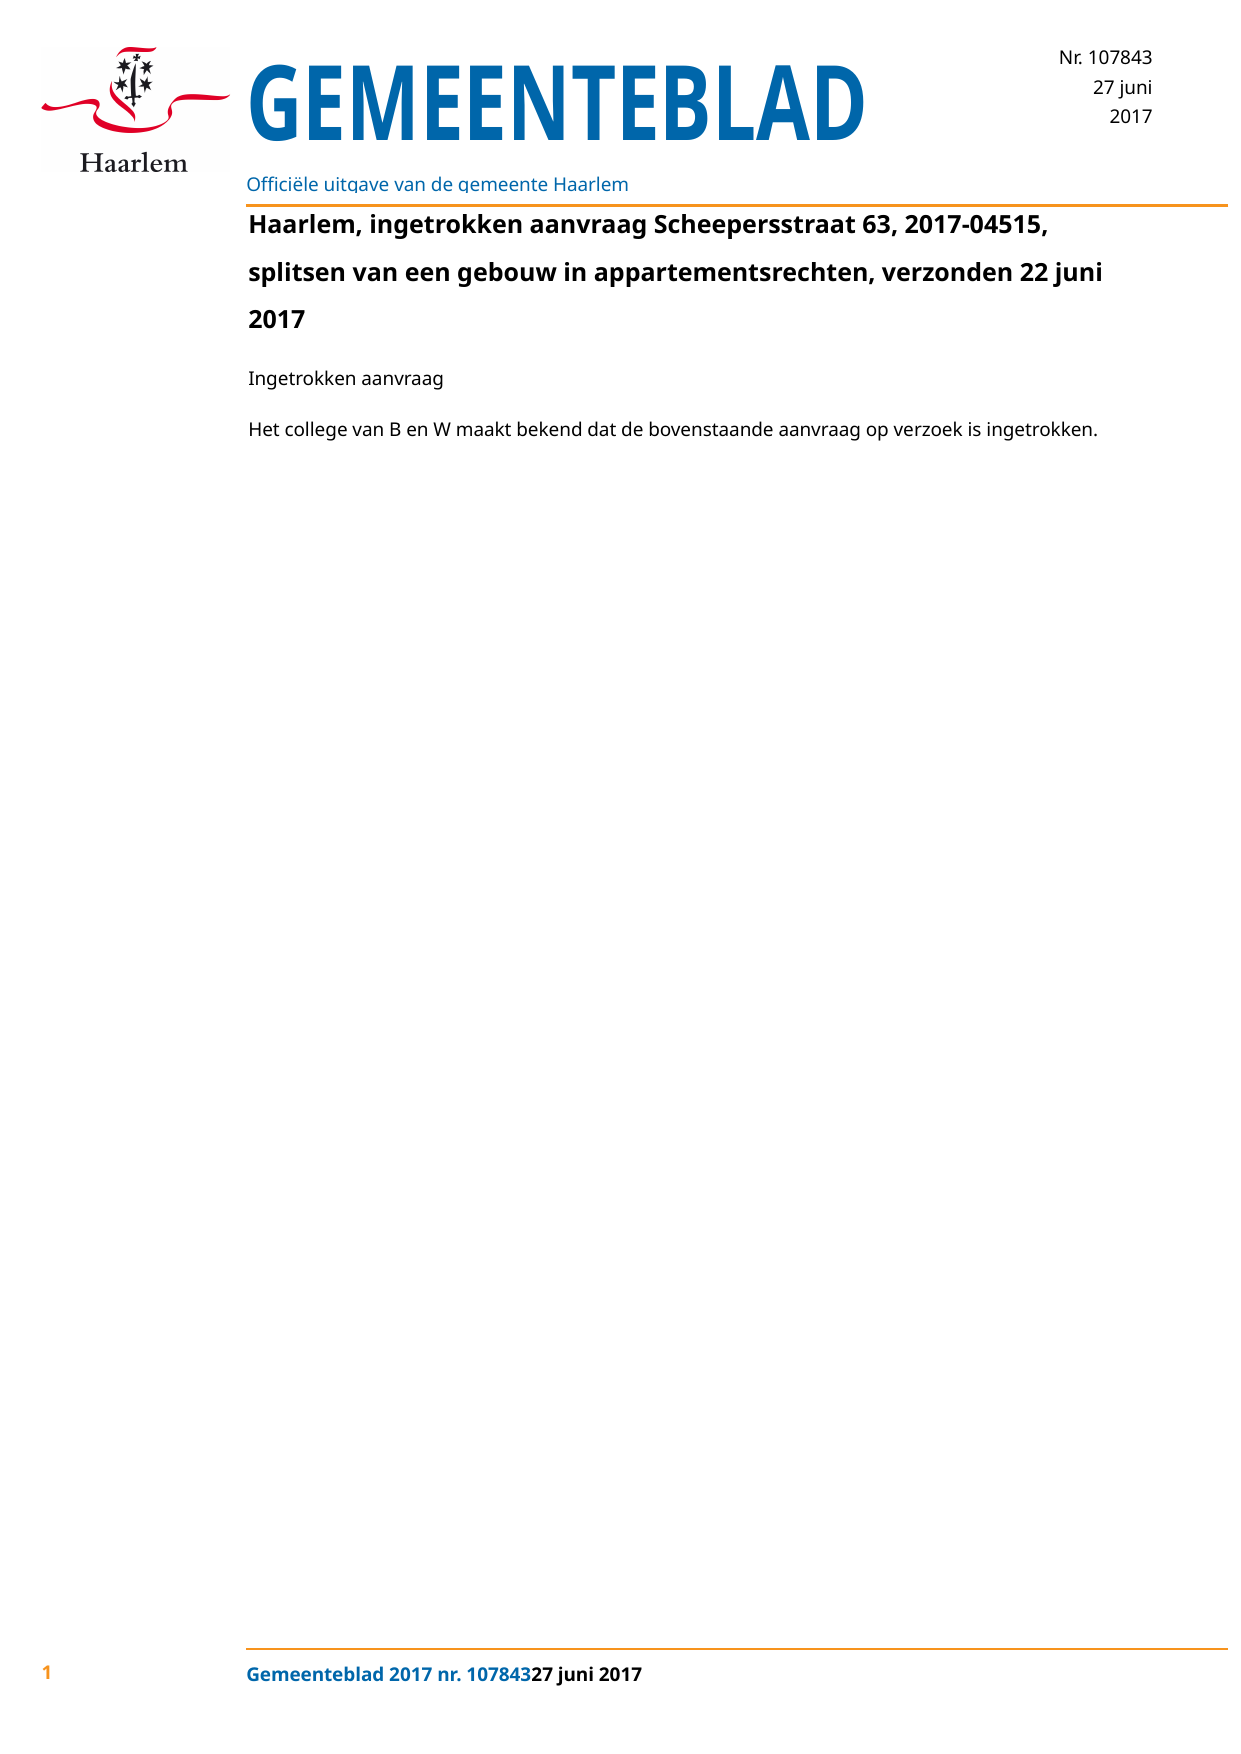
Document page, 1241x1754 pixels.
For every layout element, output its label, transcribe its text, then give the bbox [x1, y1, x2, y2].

picture [41, 47, 231, 172]
text Haarlem, ingetrokken aanvraag Scheepersstraat 63, 2017-04515, splitsen van een gebouw in appartementsrechten, verzonden 22 juni 2017 [248, 207, 1152, 336]
text Het college van B en W maakt bekend dat de bovenstaande aanvraag op verzoek is ingetrokken. [248, 416, 1152, 442]
text Ingetrokken aanvraag [248, 366, 1152, 391]
